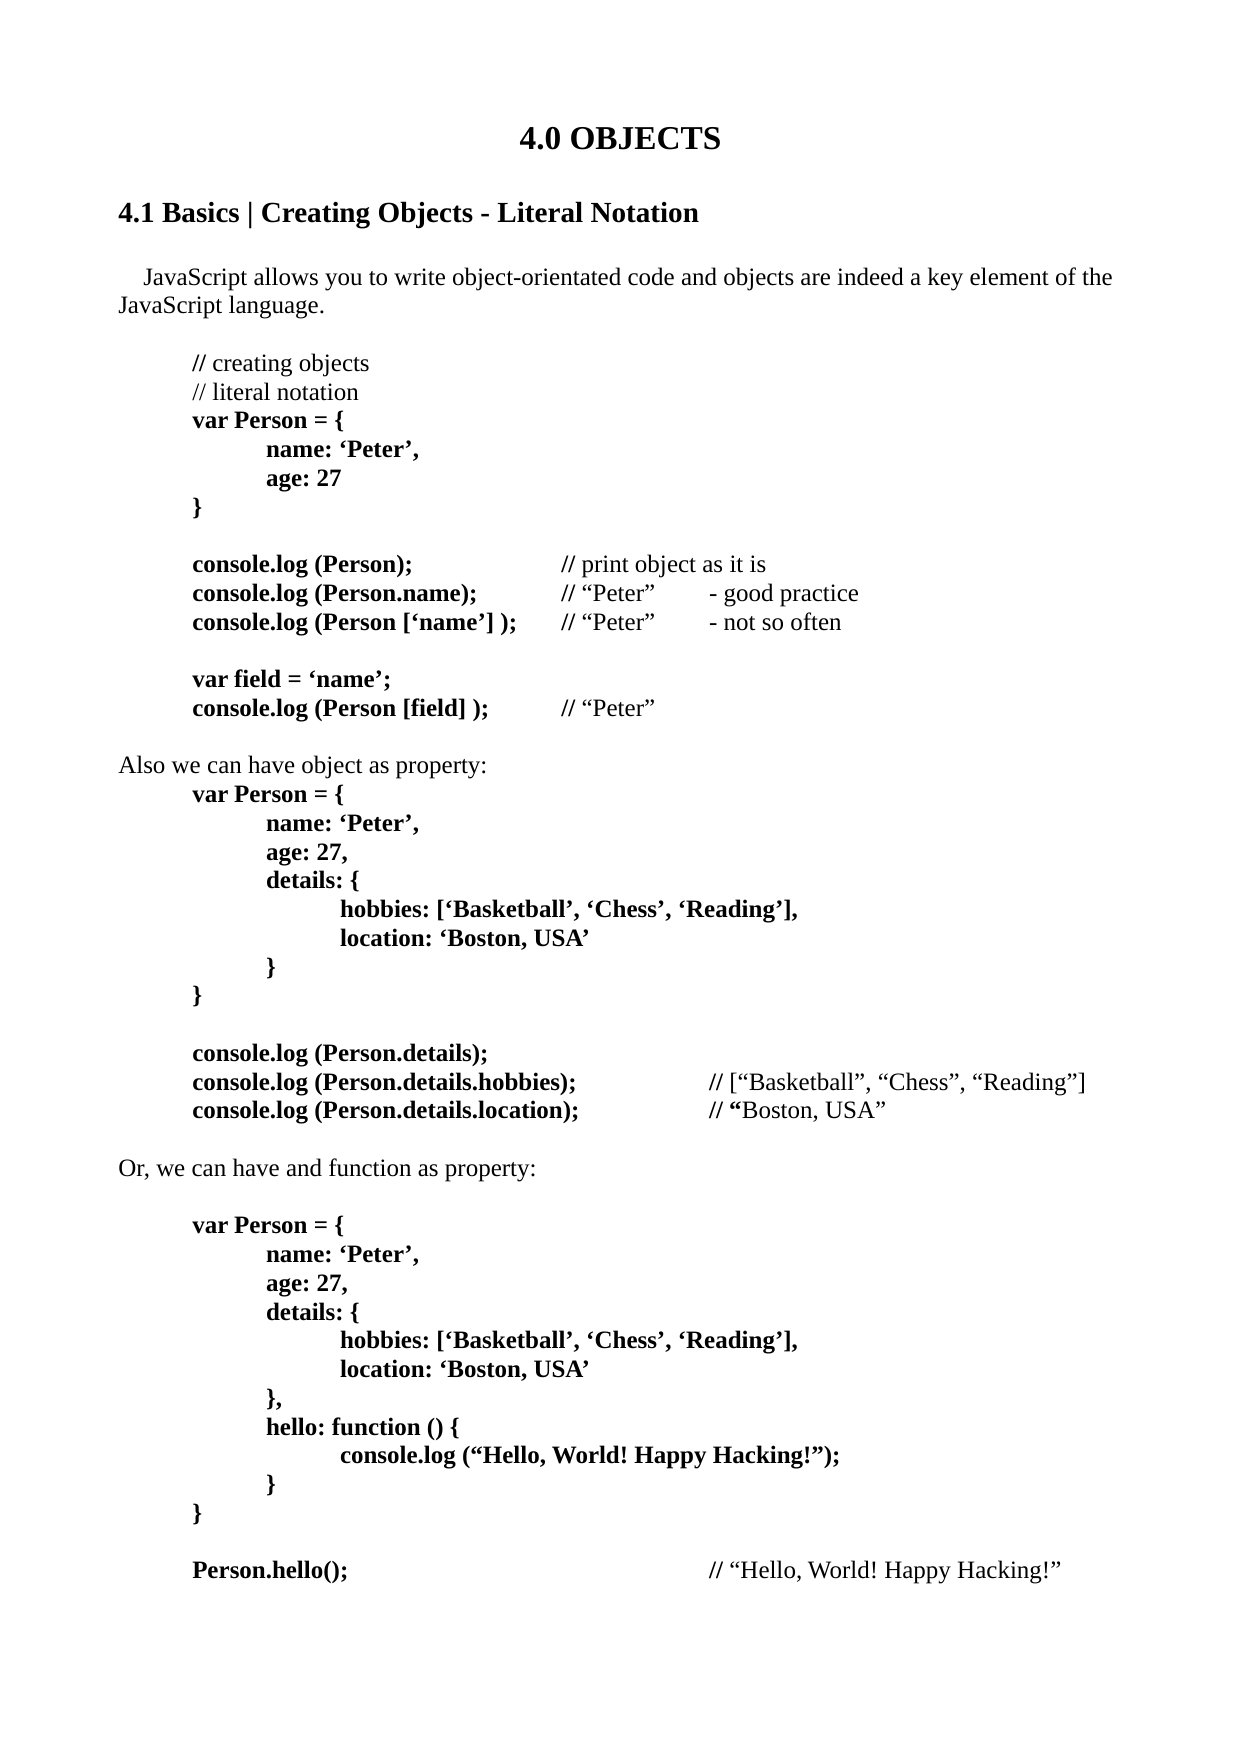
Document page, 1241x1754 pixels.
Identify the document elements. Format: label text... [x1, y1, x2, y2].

text 4.1 Basics | Creating Objects - Literal Notation [118, 195, 1122, 228]
text var Person = { [118, 406, 1122, 434]
text } [118, 492, 1122, 521]
text } [118, 981, 1122, 1009]
text name: ‘Peter’, [118, 808, 1122, 837]
text details: { [118, 1297, 1122, 1326]
text location: ‘Boston, USA’ [118, 923, 1122, 952]
text console.log (Person.details.hobbies); // [“Basketball”, “Chess”, “Reading”] [118, 1067, 1122, 1096]
text console.log (Person.details.location); // “Boston, USA” [118, 1096, 1122, 1124]
text console.log (Person.details); [118, 1038, 1122, 1067]
text age: 27, [118, 837, 1122, 866]
text age: 27 [118, 463, 1122, 492]
text location: ‘Boston, USA’ [118, 1354, 1122, 1383]
text hobbies: [‘Basketball’, ‘Chess’, ‘Reading’], [118, 894, 1122, 923]
text JavaScript allows you to write object-orientated code and objects are indeed a key element of the JavaScript language. [118, 262, 1122, 319]
text console.log (“Hello, World! Happy Hacking!”); [118, 1441, 1122, 1469]
text name: ‘Peter’, [118, 434, 1122, 463]
text }, [118, 1383, 1122, 1412]
text } [118, 952, 1122, 981]
text var Person = { [118, 779, 1122, 808]
text console.log (Person [‘name’] ); // “Peter” - not so often [118, 607, 1122, 636]
text hobbies: [‘Basketball’, ‘Chess’, ‘Reading’], [118, 1326, 1122, 1354]
text 4.0 OBJECTS [118, 118, 1122, 156]
text Or, we can have and function as property: [118, 1153, 1122, 1182]
text console.log (Person); // print object as it is [118, 549, 1122, 578]
text age: 27, [118, 1268, 1122, 1297]
text var field = ‘name’; [118, 664, 1122, 693]
text // creating objects [118, 348, 1122, 377]
text console.log (Person [field] ); // “Peter” [118, 693, 1122, 722]
text name: ‘Peter’, [118, 1239, 1122, 1268]
text var Person = { [118, 1211, 1122, 1239]
text hello: function () { [118, 1412, 1122, 1441]
text } [118, 1469, 1122, 1498]
text Person.hello(); // “Hello, World! Happy Hacking!” [118, 1556, 1122, 1584]
text // literal notation [118, 377, 1122, 406]
text } [118, 1498, 1122, 1527]
text console.log (Person.name); // “Peter” - good practice [118, 578, 1122, 607]
text details: { [118, 866, 1122, 894]
text Also we can have object as property: [118, 751, 1122, 779]
